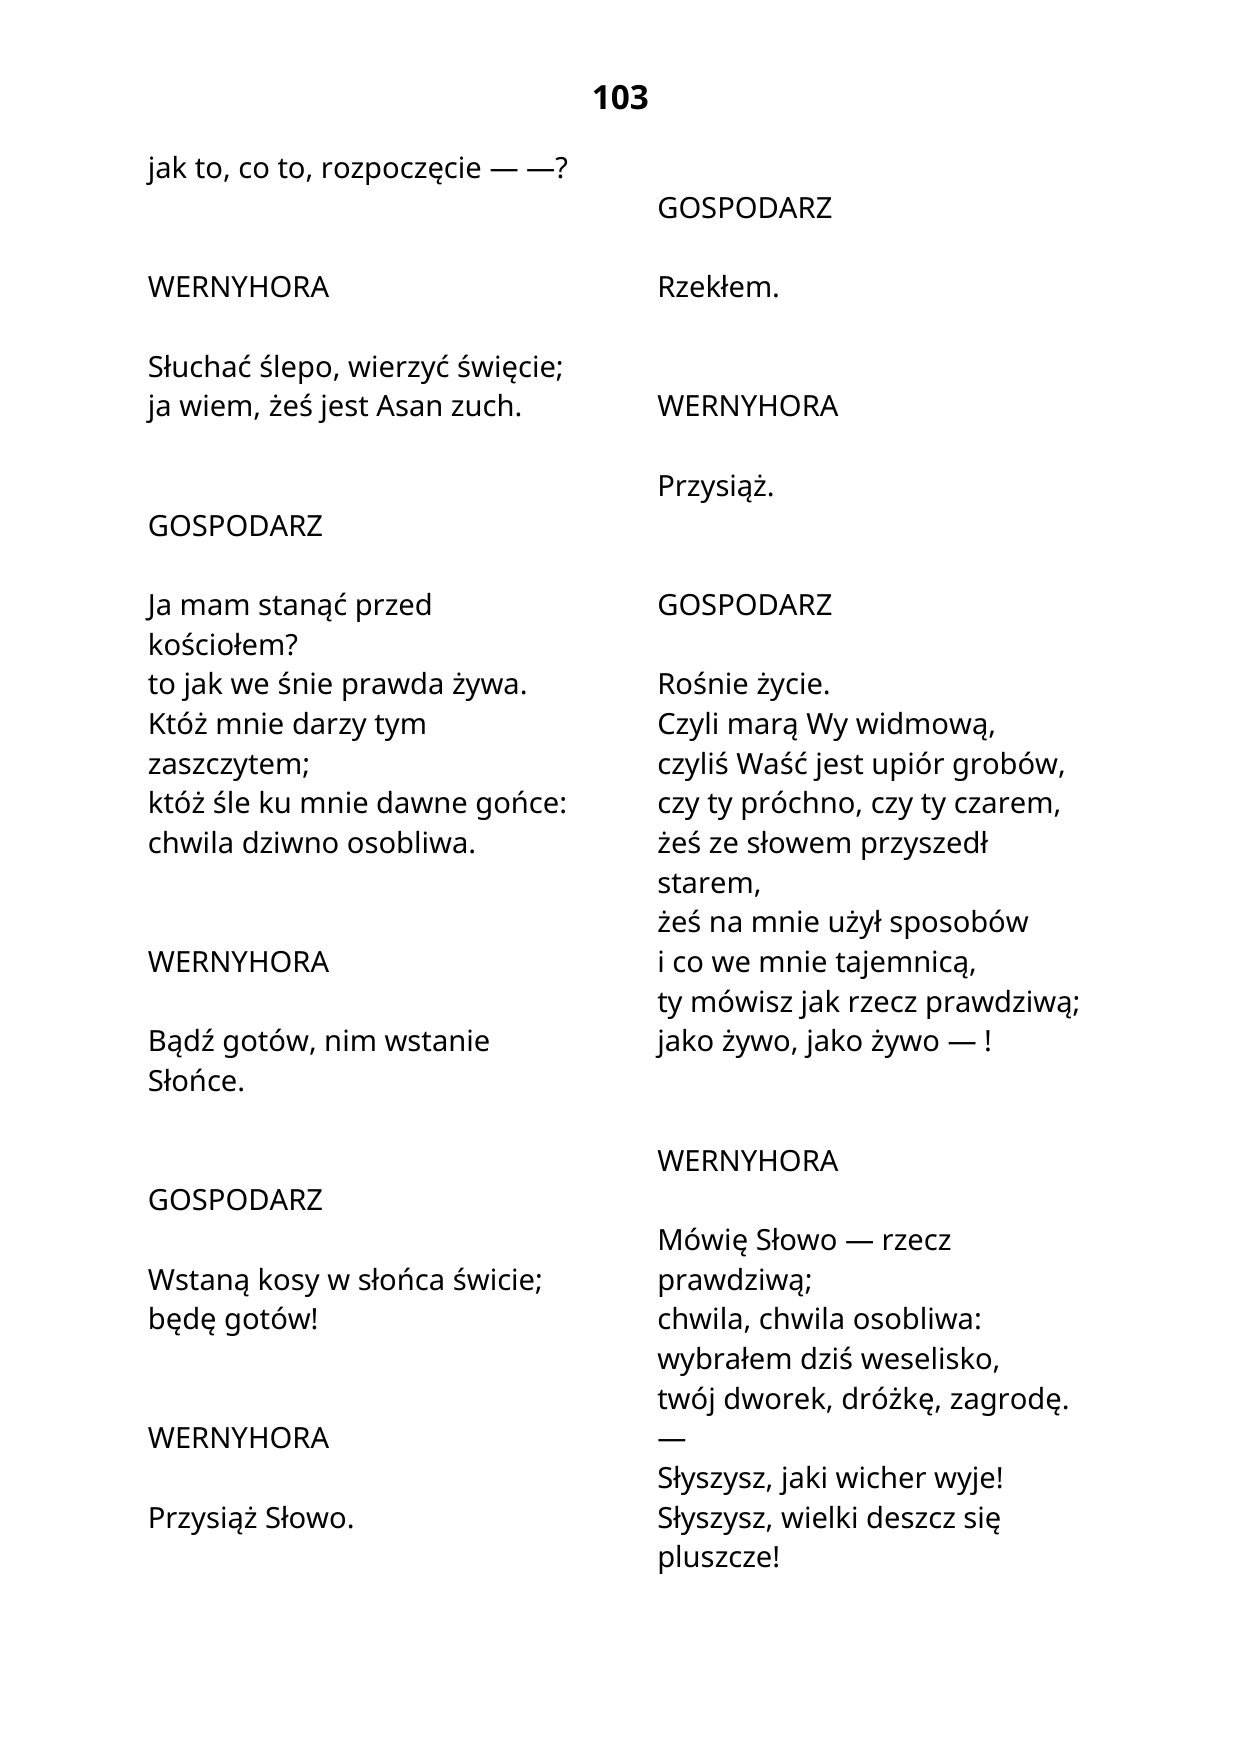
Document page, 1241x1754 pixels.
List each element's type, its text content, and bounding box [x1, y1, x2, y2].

text Słuchać ślepo, wierzyć święcie; [148, 346, 583, 386]
text to jak we śnie prawda żywa. [148, 663, 583, 703]
text WERNYHORA [657, 386, 1093, 425]
text i co we mnie tajemnicą, [657, 941, 1093, 981]
text żeś ze słowem przyszedł starem, [657, 822, 1093, 902]
text Bądź gotów, nim wstanie Słońce. [148, 1021, 583, 1100]
text Rzekłem. [657, 267, 1093, 306]
text ty mówisz jak rzecz prawdziwą; [657, 981, 1093, 1021]
text czy ty próchno, czy ty czarem, [657, 783, 1093, 822]
text czyliś Waść jest upiór grobów, [657, 743, 1093, 783]
text Rośnie życie. [657, 663, 1093, 703]
text Przysiąż. [657, 465, 1093, 505]
text Słyszysz, jaki wicher wyje! [657, 1457, 1093, 1497]
text GOSPODARZ [148, 1179, 583, 1219]
text jako żywo, jako żywo — ! [657, 1021, 1093, 1060]
text Mówię Słowo — rzecz prawdziwą; [657, 1219, 1093, 1298]
text WERNYHORA [148, 941, 583, 981]
text Przysiąż Słowo. [148, 1497, 583, 1537]
text Wstaną kosy w słońca świcie; [148, 1259, 583, 1298]
text twój dworek, dróżkę, zagrodę. — [657, 1378, 1093, 1457]
text żeś na mnie użył sposobów [657, 902, 1093, 941]
text WERNYHORA [148, 267, 583, 306]
text GOSPODARZ [657, 187, 1093, 227]
text Któż mnie darzy tym zaszczytem; [148, 703, 583, 783]
text Czyli marą Wy widmową, [657, 703, 1093, 743]
text WERNYHORA [148, 1418, 583, 1457]
text chwila, chwila osobliwa: [657, 1298, 1093, 1338]
text będę gotów! [148, 1298, 583, 1338]
text jak to, co to, rozpoczęcie — —? [148, 148, 583, 187]
text GOSPODARZ [657, 584, 1093, 624]
text WERNYHORA [657, 1140, 1093, 1179]
text Ja mam stanąć przed kościołem? [148, 584, 583, 663]
text wybrałem dziś weselisko, [657, 1338, 1093, 1378]
text któż śle ku mnie dawne gońce: [148, 783, 583, 822]
text GOSPODARZ [148, 505, 583, 544]
text chwila dziwno osobliwa. [148, 822, 583, 862]
text ja wiem, żeś jest Asan zuch. [148, 386, 583, 425]
text Słyszysz, wielki deszcz się pluszcze! [657, 1497, 1093, 1576]
